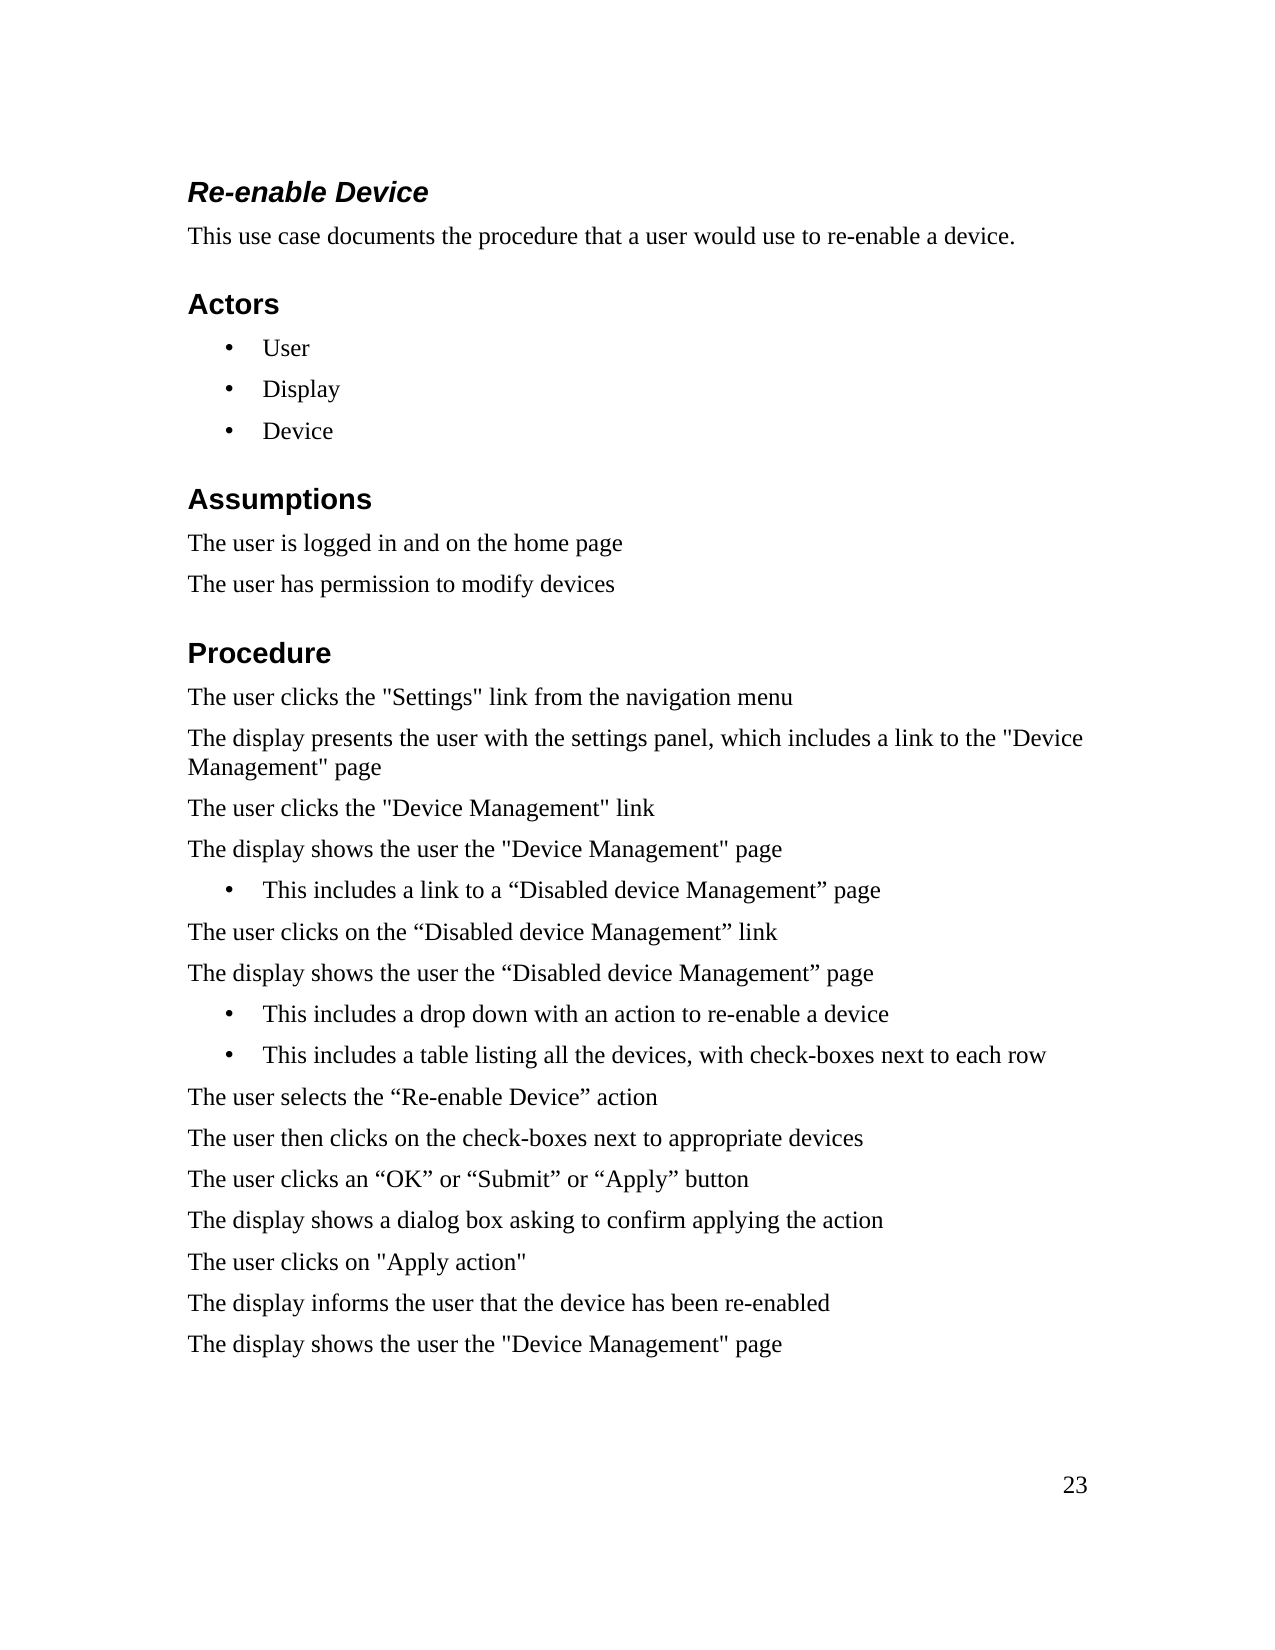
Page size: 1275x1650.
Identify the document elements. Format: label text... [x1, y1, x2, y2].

text The user clicks an “OK” or “Submit” or “Apply” button [187, 1164, 1087, 1193]
list User [225, 333, 1087, 362]
list This includes a link to a “Disabled device Management” page [225, 875, 1087, 904]
text The display shows a dialog box asking to confirm applying the action [187, 1205, 1087, 1234]
text The user clicks on the “Disabled device Management” link [187, 917, 1087, 945]
text The user is logged in and on the home page [187, 528, 1087, 557]
text The user clicks the "Device Management" link [187, 793, 1087, 822]
text The user clicks on "Apply action" [187, 1247, 1087, 1275]
text The display shows the user the "Device Management" page [187, 1329, 1087, 1358]
text The display presents the user with the settings panel, which includes a link to the "Device Management" page [187, 723, 1087, 780]
list Display [225, 374, 1087, 403]
text The user selects the “Re-enable Device” action [187, 1082, 1087, 1110]
list This includes a table listing all the devices, with check-boxes next to each row [225, 1040, 1087, 1069]
text The user clicks the "Settings" link from the navigation menu [187, 682, 1087, 710]
list This includes a drop down with an action to re-enable a device [225, 999, 1087, 1028]
subtitle Procedure [187, 636, 1087, 669]
subtitle Actors [187, 287, 1087, 321]
text The user then clicks on the check-boxes next to appropriate devices [187, 1123, 1087, 1152]
subtitle Re-enable Device [187, 175, 1087, 208]
text The display shows the user the “Disabled device Management” page [187, 958, 1087, 987]
text This use case documents the procedure that a user would use to re-enable a device. [187, 221, 1087, 250]
text The display shows the user the "Device Management" page [187, 834, 1087, 863]
list Device [225, 416, 1087, 444]
text The display informs the user that the device has been re-enabled [187, 1288, 1087, 1317]
text The user has permission to modify devices [187, 569, 1087, 598]
subtitle Assumptions [187, 482, 1087, 516]
